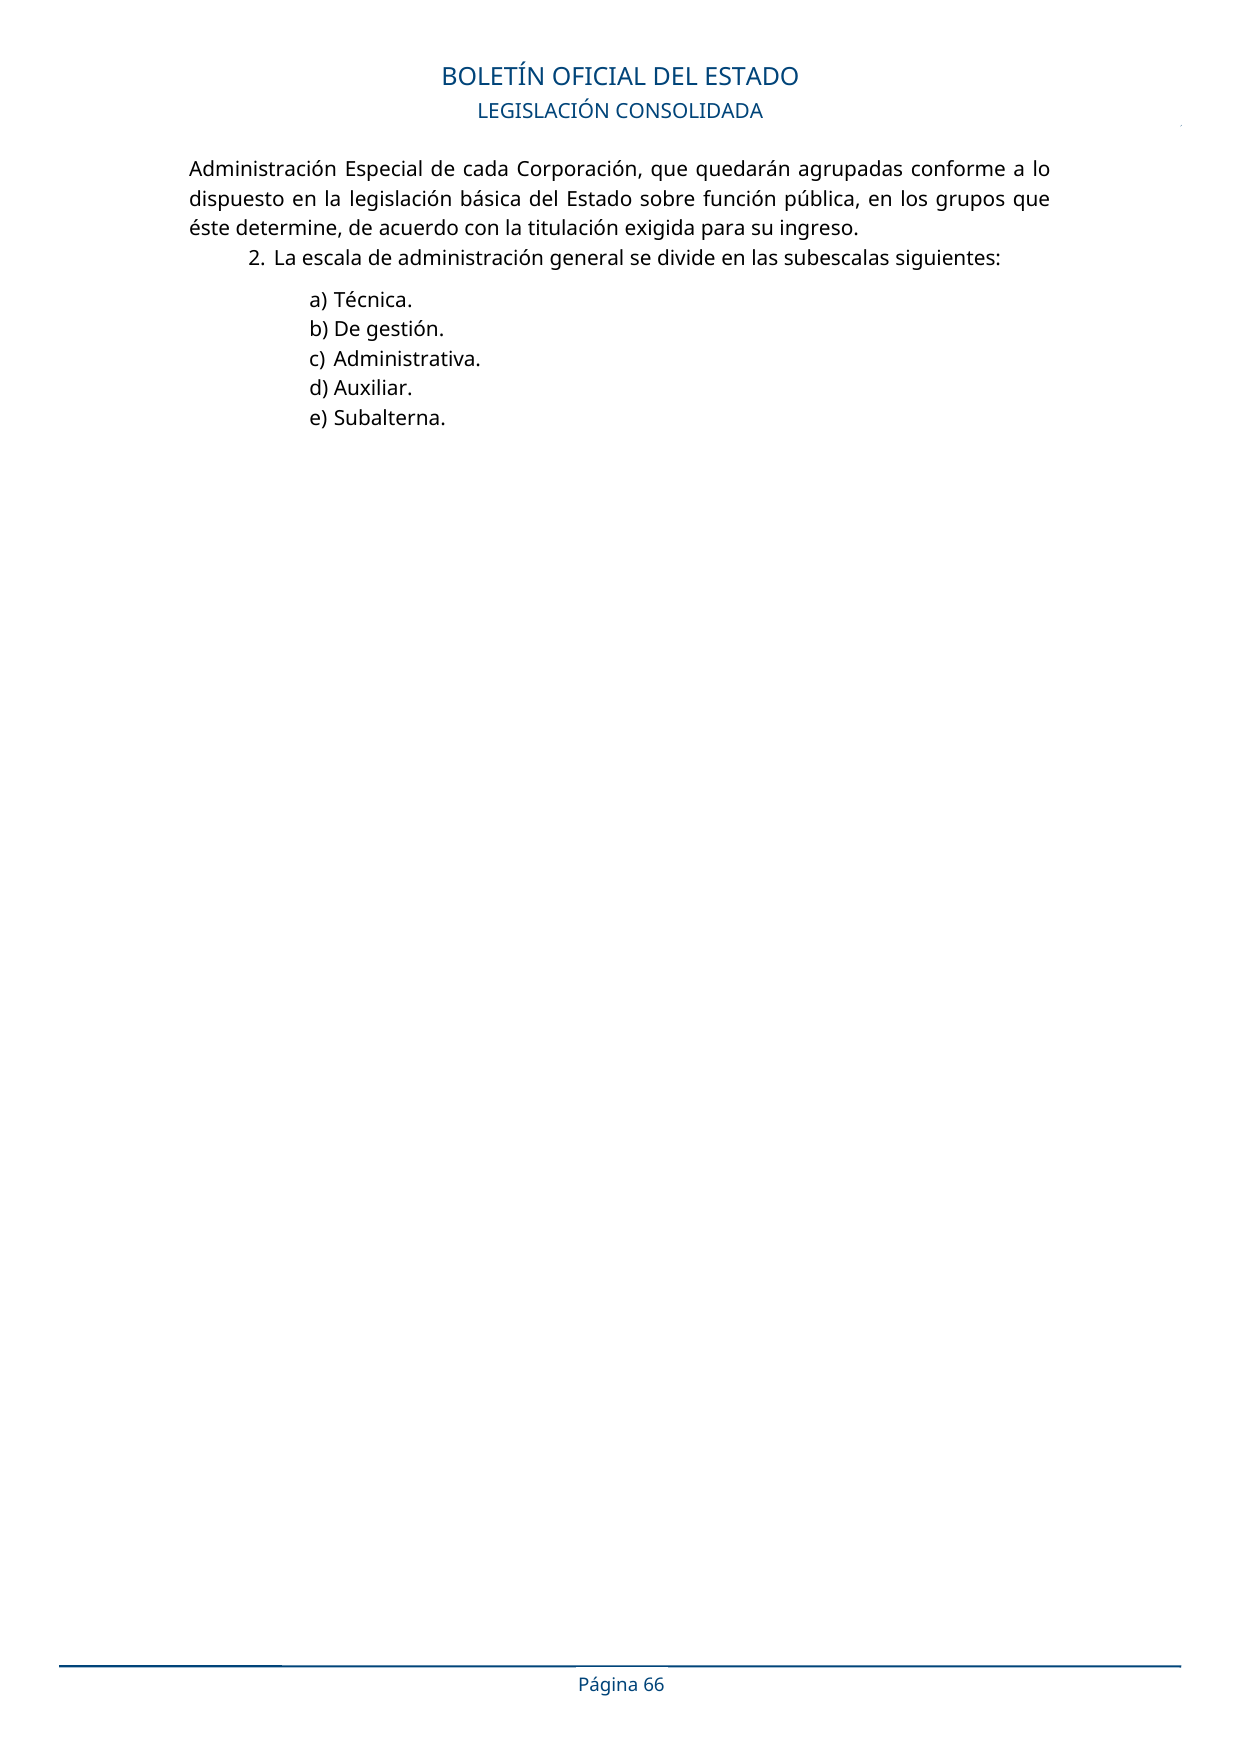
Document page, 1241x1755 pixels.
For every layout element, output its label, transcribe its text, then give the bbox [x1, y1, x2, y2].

list Administrativa. [309, 344, 1184, 372]
list Subalterna. [274, 403, 1184, 431]
list La escala de administración general se divide en las subescalas siguientes: [248, 243, 1184, 271]
list Administración Especial de cada Corporación, que quedarán agrupadas conforme a lo dispuesto en la legislación básica del Estado sobre función pública, en los grupos que éste determine, de acuerdo con la titulación exigida para su ingreso. [163, 154, 1052, 241]
list Técnica. [274, 285, 1184, 313]
list De gestión. [274, 314, 1184, 343]
list Auxiliar. [274, 373, 1184, 402]
